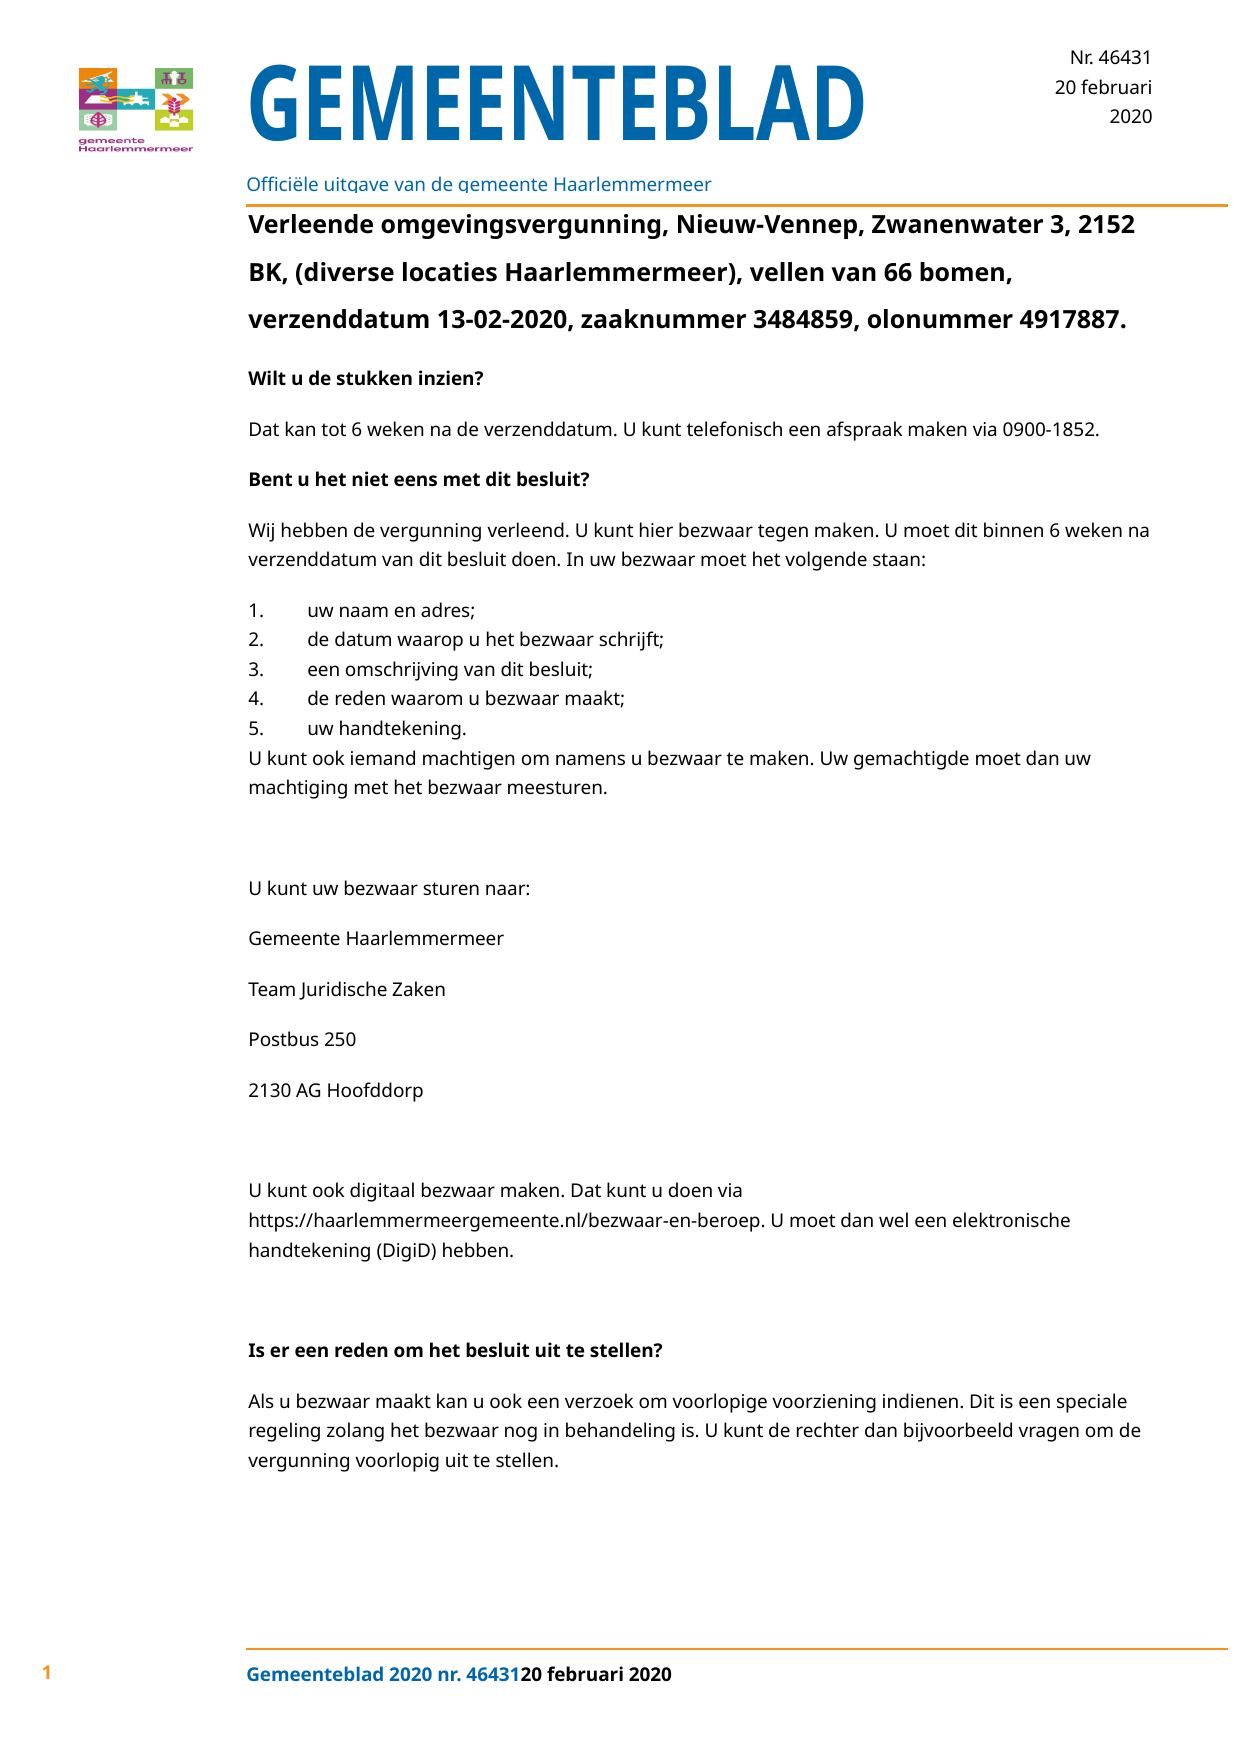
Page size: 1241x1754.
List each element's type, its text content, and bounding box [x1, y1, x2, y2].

list uw handtekening. [248, 715, 1152, 741]
text Dat kan tot 6 weken na de verzenddatum. U kunt telefonisch een afspraak maken via 0900-1852. [248, 416, 1152, 442]
text Verleende omgevingsvergunning, Nieuw-Vennep, Zwanenwater 3, 2152 BK, (diverse locaties Haarlemmermeer), vellen van 66 bomen, verzenddatum 13-02-2020, zaaknummer 3484859, olonummer 4917887. [248, 207, 1152, 336]
text U kunt ook digitaal bezwaar maken. Dat kunt u doen via https://haarlemmermeergemeente.nl/bezwaar-en-beroep. U moet dan wel een elektronische handtekening (DigiD) hebben. [248, 1178, 1152, 1262]
list de datum waarop u het bezwaar schrijft; [248, 626, 1152, 652]
text Bent u het niet eens met dit besluit? [248, 466, 1152, 492]
text Is er een reden om het besluit uit te stellen? [248, 1338, 1152, 1363]
text Wij hebben de vergunning verleend. U kunt hier bezwaar tegen maken. U moet dit binnen 6 weken na verzenddatum van dit besluit doen. In uw bezwaar moet het volgende staan: [248, 517, 1152, 572]
text Team Juridische Zaken [248, 976, 1152, 1002]
text U kunt uw bezwaar sturen naar: [248, 875, 1152, 901]
text Als u bezwaar maakt kan u ook een verzoek om voorlopige voorziening indienen. Dit is een speciale regeling zolang het bezwaar nog in behandeling is. U kunt de rechter dan bijvoorbeeld vragen om de vergunning voorlopig uit te stellen. [248, 1388, 1152, 1473]
text 2130 AG Hoofddorp [248, 1077, 1152, 1102]
text Wilt u de stukken inzien? [248, 366, 1152, 391]
list een omschrijving van dit besluit; [248, 656, 1152, 682]
list de reden waarom u bezwaar maakt; [248, 686, 1152, 711]
text Gemeente Haarlemmermeer [248, 926, 1152, 951]
text Postbus 250 [248, 1026, 1152, 1052]
text U kunt ook iemand machtigen om namens u bezwaar te maken. Uw gemachtigde moet dan uw machtiging met het bezwaar meesturen. [248, 745, 1152, 800]
picture [41, 47, 231, 172]
list uw naam en adres; [248, 597, 1152, 622]
